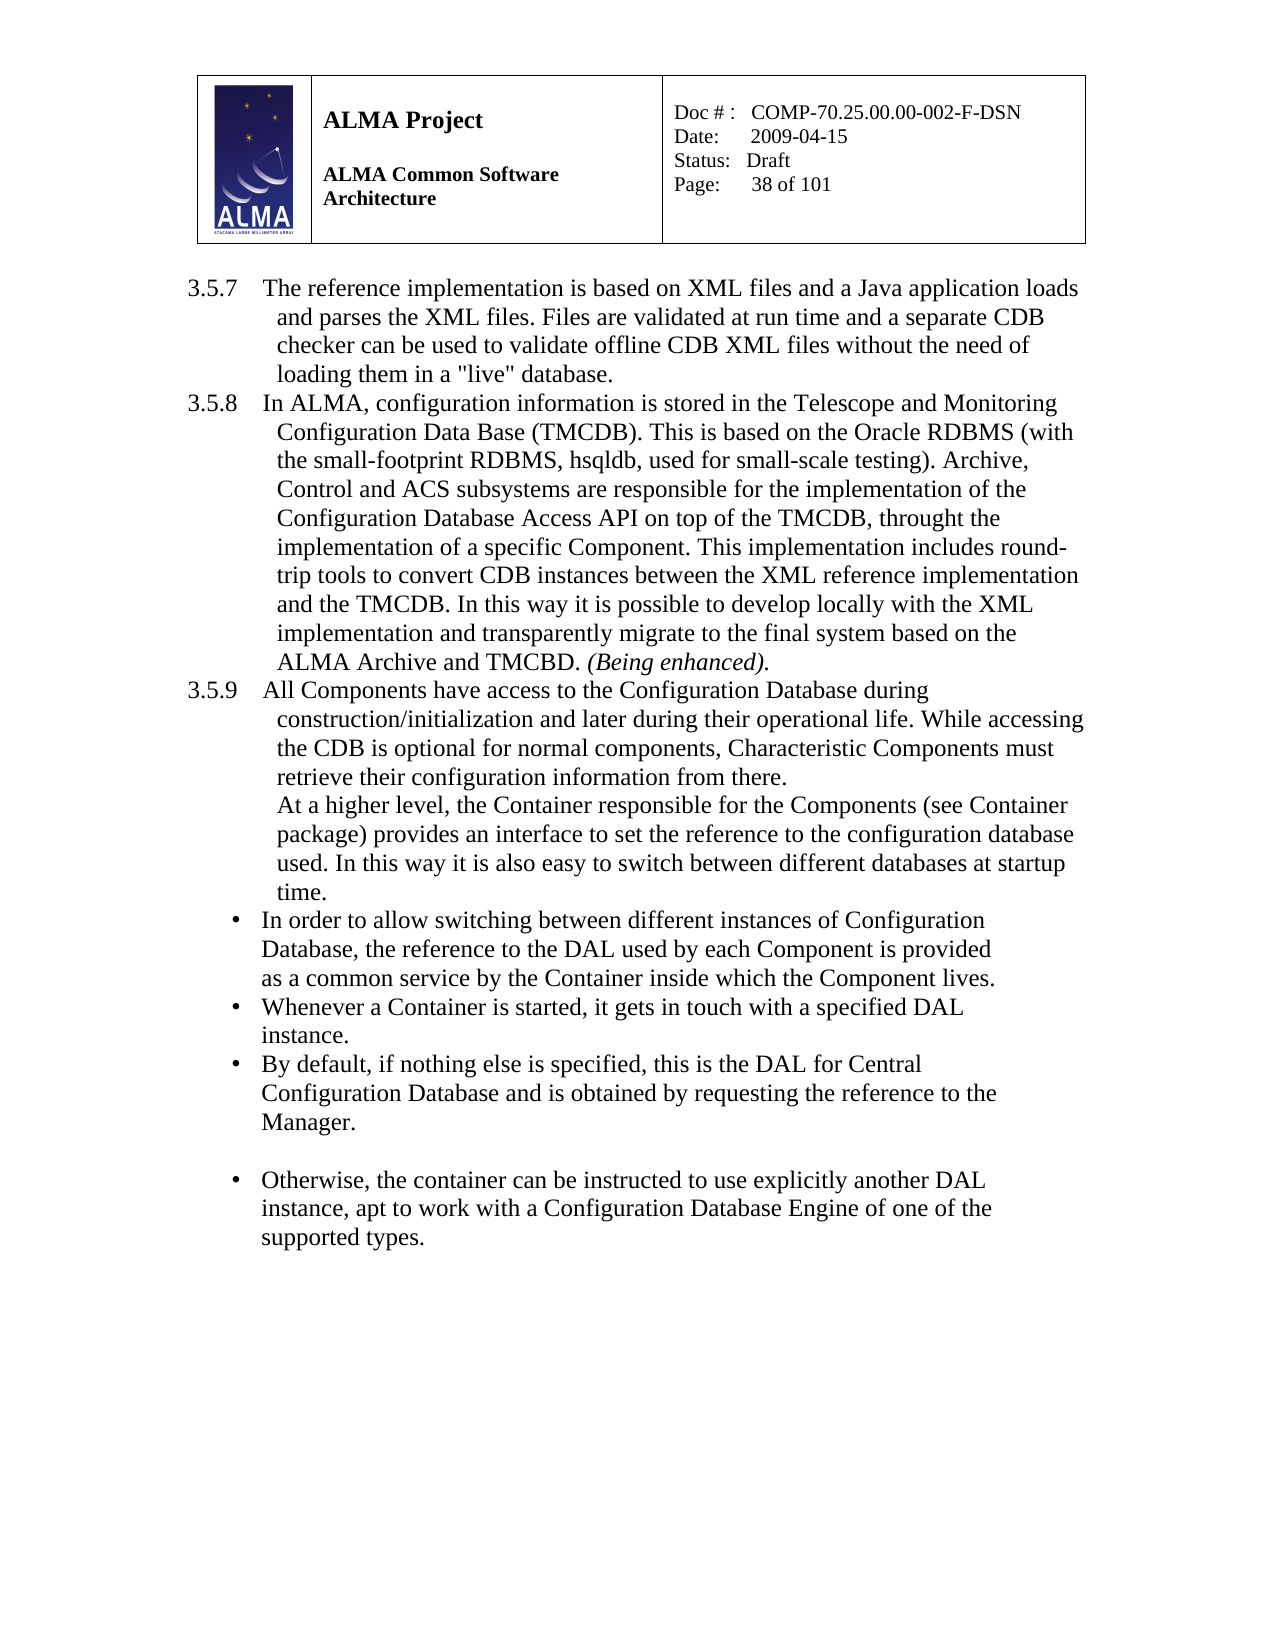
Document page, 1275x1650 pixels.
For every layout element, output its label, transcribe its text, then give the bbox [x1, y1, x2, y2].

list Whenever a Container is started, it gets in touch with a specified DAL instance. [232, 992, 1012, 1049]
list Otherwise, the container can be instructed to use explicitly another DAL instance, apt to work with a Configuration Database Engine of one of the supported types. [232, 1165, 1012, 1251]
list By default, if nothing else is specified, this is the DAL for Central Configuration Database and is obtained by requesting the reference to the Manager. [232, 1049, 1012, 1136]
subtitle In ALMA, configuration information is stored in the Telescope and Monitoring Configuration Data Base (TMCDB). This is based on the Oracle RDBMS (with the small-footprint RDBMS, hsqldb, used for small-scale testing). Archive, Control and ACS subsystems are responsible for the implementation of the Configuration Database Access API on top of the TMCDB, throught the implementation of a specific Component. This implementation includes round-trip tools to convert CDB instances between the XML reference implementation and the TMCDB. In this way it is possible to develop locally with the XML implementation and transparently migrate to the final system based on the ALMA Archive and TMCBD. (Being enhanced). [187, 388, 1087, 676]
picture [214, 85, 293, 235]
subtitle All Components have access to the Configuration Database during construction/initialization and later during their operational life. While accessing the CDB is optional for normal components, Characteristic Components must retrieve their configuration information from there. At a higher level, the Container responsible for the Components (see Container package) provides an interface to set the reference to the configuration database used. In this way it is also easy to switch between different databases at startup time. [187, 676, 1087, 906]
list In order to allow switching between different instances of Configuration Database, the reference to the DAL used by each Component is provided as a common service by the Container inside which the Component lives. [232, 906, 1012, 992]
subtitle The reference implementation is based on XML files and a Java application loads and parses the XML files. Files are validated at run time and a separate CDB checker can be used to validate offline CDB XML files without the need of loading them in a "live" database. [187, 273, 1087, 388]
